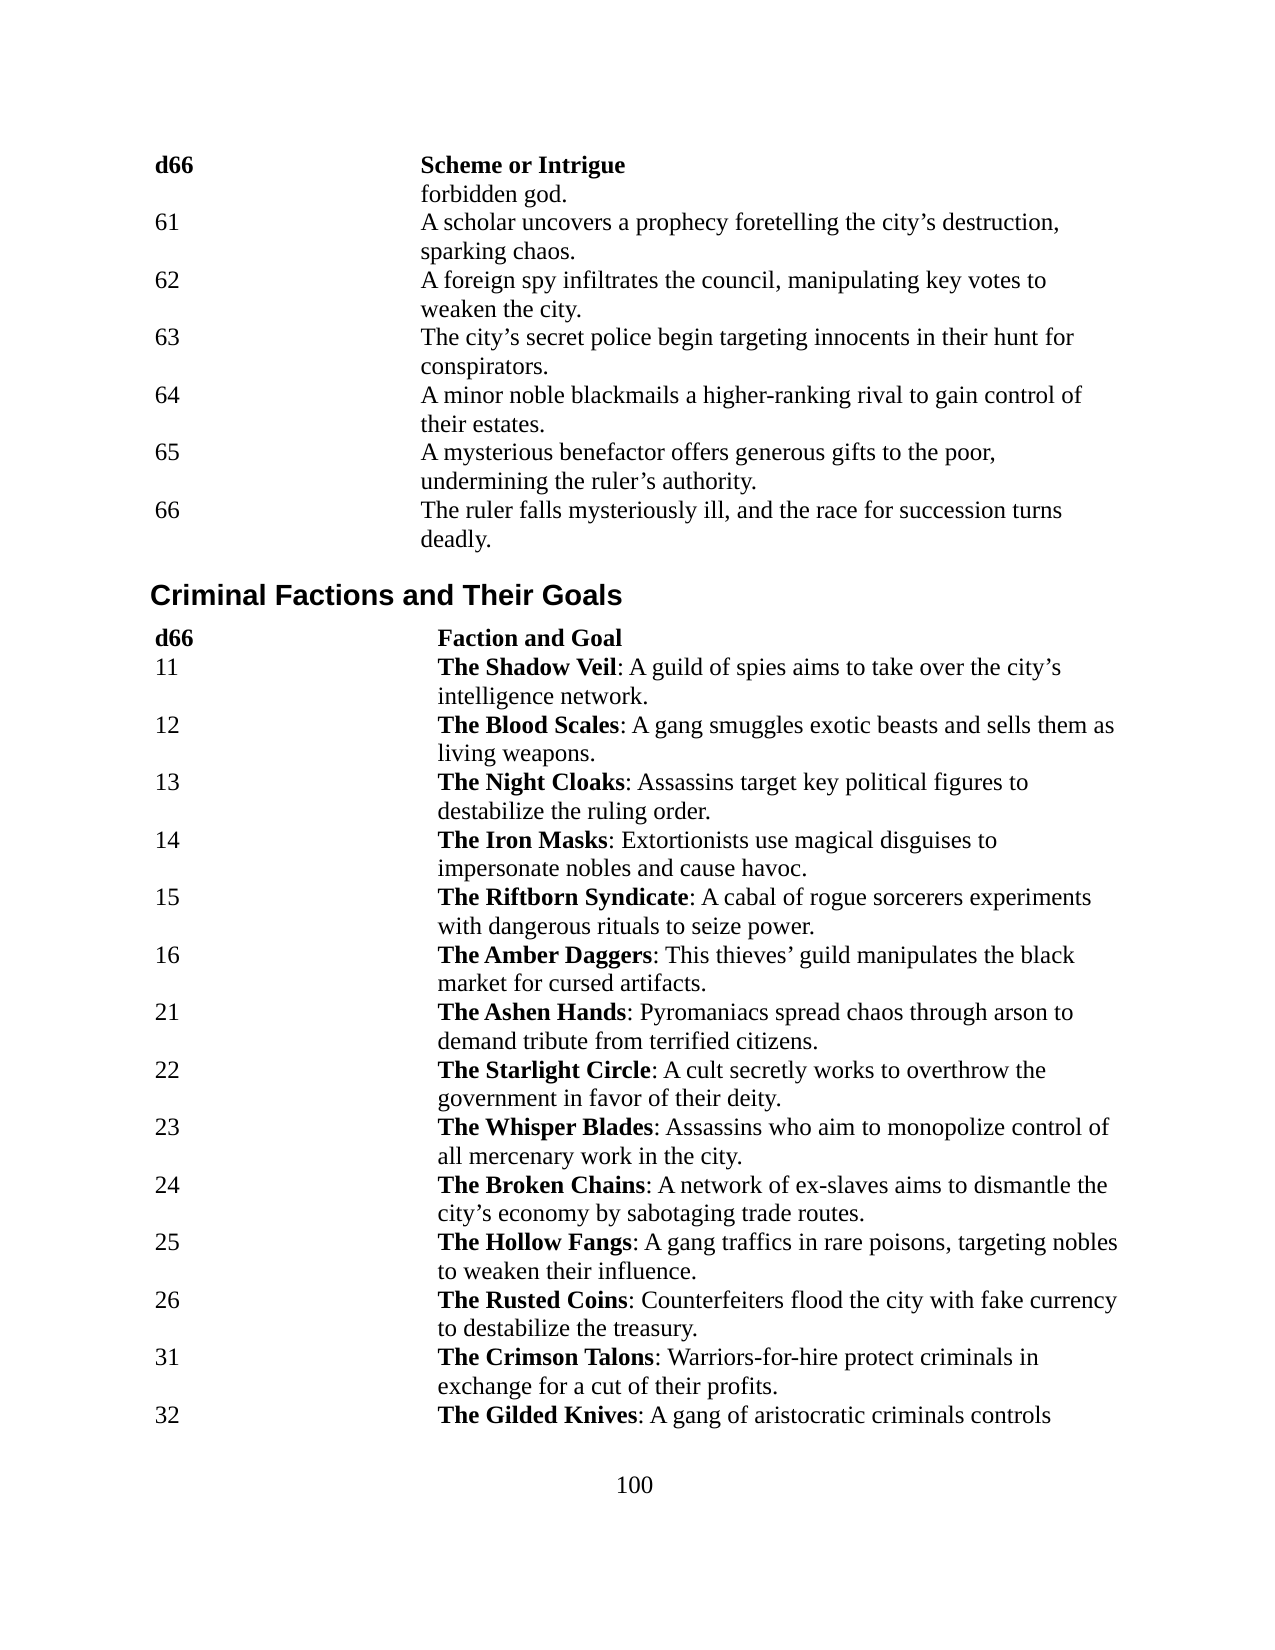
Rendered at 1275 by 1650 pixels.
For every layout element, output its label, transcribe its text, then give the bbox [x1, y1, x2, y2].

table_cell 62 [150, 265, 416, 322]
table_cell The Rusted Coins: Counterfeiters flood the city with fake currency to destabilize the treasury. [433, 1285, 1125, 1342]
table_cell 26 [150, 1285, 433, 1342]
table_cell 11 [150, 652, 433, 710]
table_cell The Gilded Knives: A gang of aristocratic criminals controls [433, 1400, 1125, 1428]
table_header Scheme or Intrigue [416, 150, 1125, 179]
table_cell The city’s secret police begin targeting innocents in their hunt for conspirators. [416, 323, 1125, 380]
table_header Faction and Goal [433, 624, 1125, 652]
table_cell A foreign spy infiltrates the council, manipulating key votes to weaken the city. [416, 265, 1125, 322]
table_cell 25 [150, 1227, 433, 1285]
table_cell 64 [150, 380, 416, 437]
table_cell 23 [150, 1112, 433, 1170]
table_cell A scholar uncovers a prophecy foretelling the city’s destruction, sparking chaos. [416, 208, 1125, 265]
table_cell A mysterious benefactor offers generous gifts to the poor, undermining the ruler’s authority. [416, 438, 1125, 495]
table_cell [150, 179, 416, 207]
table_cell 13 [150, 767, 433, 825]
table_cell 15 [150, 882, 433, 940]
table_cell The Shadow Veil: A guild of spies aims to take over the city’s intelligence network. [433, 652, 1125, 710]
subtitle Criminal Factions and Their Goals [150, 577, 1125, 611]
table_cell The Blood Scales: A gang smuggles exotic beasts and sells them as living weapons. [433, 710, 1125, 767]
table_cell The Crimson Talons: Warriors-for-hire protect criminals in exchange for a cut of their profits. [433, 1342, 1125, 1400]
table_cell 66 [150, 495, 416, 552]
table_cell The Starlight Circle: A cult secretly works to overthrow the government in favor of their deity. [433, 1055, 1125, 1112]
table_cell The Iron Masks: Extortionists use magical disguises to impersonate nobles and cause havoc. [433, 825, 1125, 882]
table_cell 32 [150, 1400, 433, 1428]
table_cell 24 [150, 1170, 433, 1227]
table_cell 14 [150, 825, 433, 882]
table_cell The Amber Daggers: This thieves’ guild manipulates the black market for cursed artifacts. [433, 940, 1125, 997]
table_cell 16 [150, 940, 433, 997]
table_cell The Night Cloaks: Assassins target key political figures to destabilize the ruling order. [433, 767, 1125, 825]
table_cell 22 [150, 1055, 433, 1112]
table_cell 61 [150, 208, 416, 265]
table_cell The Ashen Hands: Pyromaniacs spread chaos through arson to demand tribute from terrified citizens. [433, 997, 1125, 1055]
table_cell The Broken Chains: A network of ex-slaves aims to dismantle the city’s economy by sabotaging trade routes. [433, 1170, 1125, 1227]
table_cell The ruler falls mysteriously ill, and the race for succession turns deadly. [416, 495, 1125, 552]
table_cell The Hollow Fangs: A gang traffics in rare poisons, targeting nobles to weaken their influence. [433, 1227, 1125, 1285]
table_cell The Whisper Blades: Assassins who aim to monopolize control of all mercenary work in the city. [433, 1112, 1125, 1170]
table_cell 31 [150, 1342, 433, 1400]
table_cell 63 [150, 323, 416, 380]
table_cell 65 [150, 438, 416, 495]
table_cell forbidden god. [416, 179, 1125, 207]
table_cell A minor noble blackmails a higher-ranking rival to gain control of their estates. [416, 380, 1125, 437]
table_cell 12 [150, 710, 433, 767]
table_cell The Riftborn Syndicate: A cabal of rogue sorcerers experiments with dangerous rituals to seize power. [433, 882, 1125, 940]
table_cell 21 [150, 997, 433, 1055]
table_header d66 [150, 150, 416, 179]
table_header d66 [150, 624, 433, 652]
